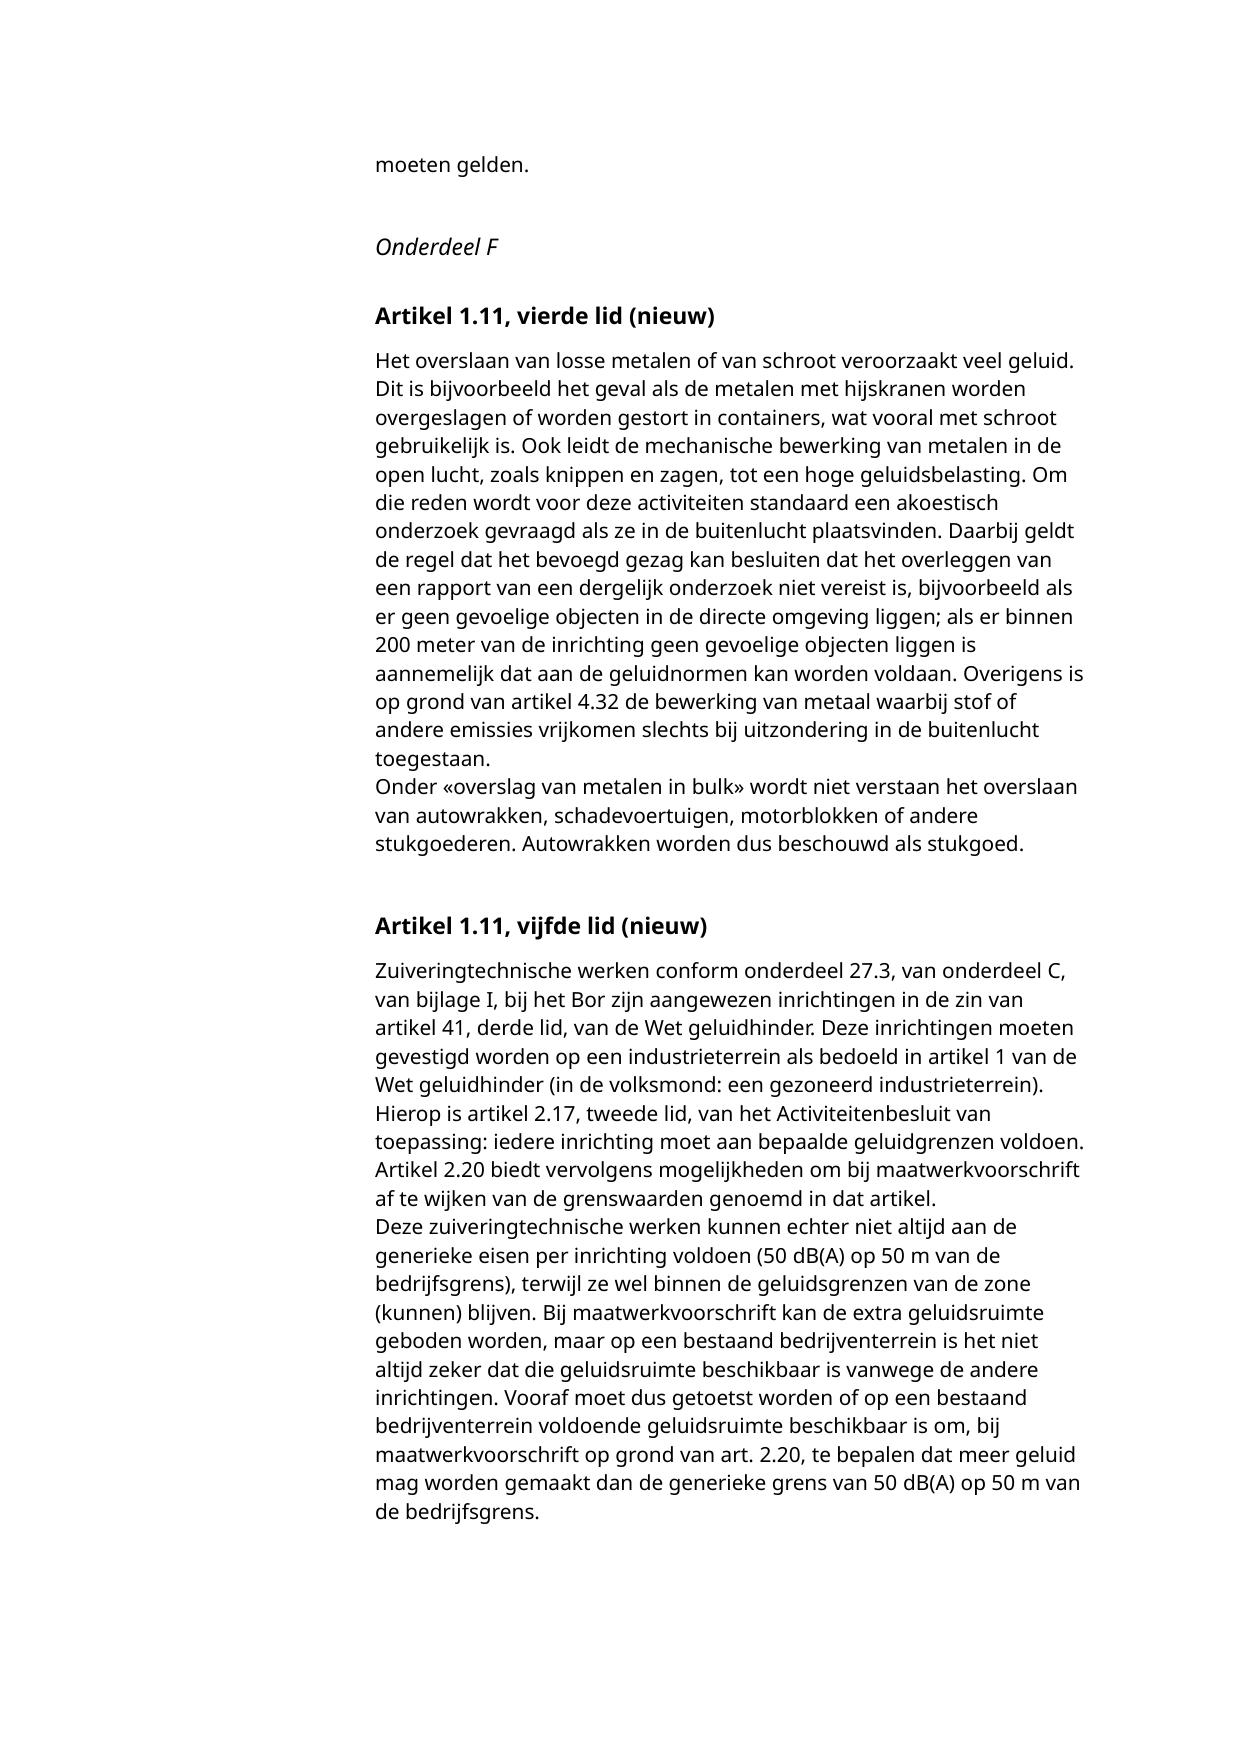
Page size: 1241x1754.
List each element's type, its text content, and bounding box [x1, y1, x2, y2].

text Deze zuiveringtechnische werken kunnen echter niet altijd aan de generieke eisen per inrichting voldoen (50 dB(A) op 50 m van de bedrijfsgrens), terwijl ze wel binnen de geluidsgrenzen van de zone (kunnen) blijven. Bij maatwerkvoorschrift kan de extra geluidsruimte geboden worden, maar op een bestaand bedrijventerrein is het niet altijd zeker dat die geluidsruimte beschikbaar is vanwege de andere inrichtingen. Vooraf moet dus getoetst worden of op een bestaand bedrijventerrein voldoende geluidsruimte beschikbaar is om, bij maatwerkvoorschrift op grond van art. 2.20, te bepalen dat meer geluid mag worden gemaakt dan de generieke grens van 50 dB(A) op 50 m van de bedrijfsgrens. [375, 1212, 1090, 1525]
text Onder «overslag van metalen in bulk» wordt niet verstaan het overslaan van autowrakken, schadevoertuigen, motorblokken of andere stukgoederen. Autowrakken worden dus beschouwd als stukgoed. [375, 772, 1090, 858]
subtitle Onderdeel F [375, 231, 1090, 262]
text moeten gelden. [375, 150, 1090, 178]
subtitle Artikel 1.11, vijfde lid (nieuw) [375, 910, 1090, 942]
text Zuiveringtechnische werken conform onderdeel 27.3, van onderdeel C, van bijlage I, bij het Bor zijn aangewezen inrichtingen in de zin van artikel 41, derde lid, van de Wet geluidhinder. Deze inrichtingen moeten gevestigd worden op een industrieterrein als bedoeld in artikel 1 van de Wet geluidhinder (in de volksmond: een gezoneerd industrieterrein). Hierop is artikel 2.17, tweede lid, van het Activiteitenbesluit van toepassing: iedere inrichting moet aan bepaalde geluidgrenzen voldoen. Artikel 2.20 biedt vervolgens mogelijkheden om bij maatwerkvoorschrift af te wijken van de grenswaarden genoemd in dat artikel. [375, 957, 1090, 1212]
subtitle Artikel 1.11, vierde lid (nieuw) [375, 300, 1090, 331]
text Het overslaan van losse metalen of van schroot veroorzaakt veel geluid. Dit is bijvoorbeeld het geval als de metalen met hijskranen worden overgeslagen of worden gestort in containers, wat vooral met schroot gebruikelijk is. Ook leidt de mechanische bewerking van metalen in de open lucht, zoals knippen en zagen, tot een hoge geluidsbelasting. Om die reden wordt voor deze activiteiten standaard een akoestisch onderzoek gevraagd als ze in de buitenlucht plaatsvinden. Daarbij geldt de regel dat het bevoegd gezag kan besluiten dat het overleggen van een rapport van een dergelijk onderzoek niet vereist is, bijvoorbeeld als er geen gevoelige objecten in de directe omgeving liggen; als er binnen 200 meter van de inrichting geen gevoelige objecten liggen is aannemelijk dat aan de geluidnormen kan worden voldaan. Overigens is op grond van artikel 4.32 de bewerking van metaal waarbij stof of andere emissies vrijkomen slechts bij uitzondering in de buitenlucht toegestaan. [375, 346, 1090, 772]
